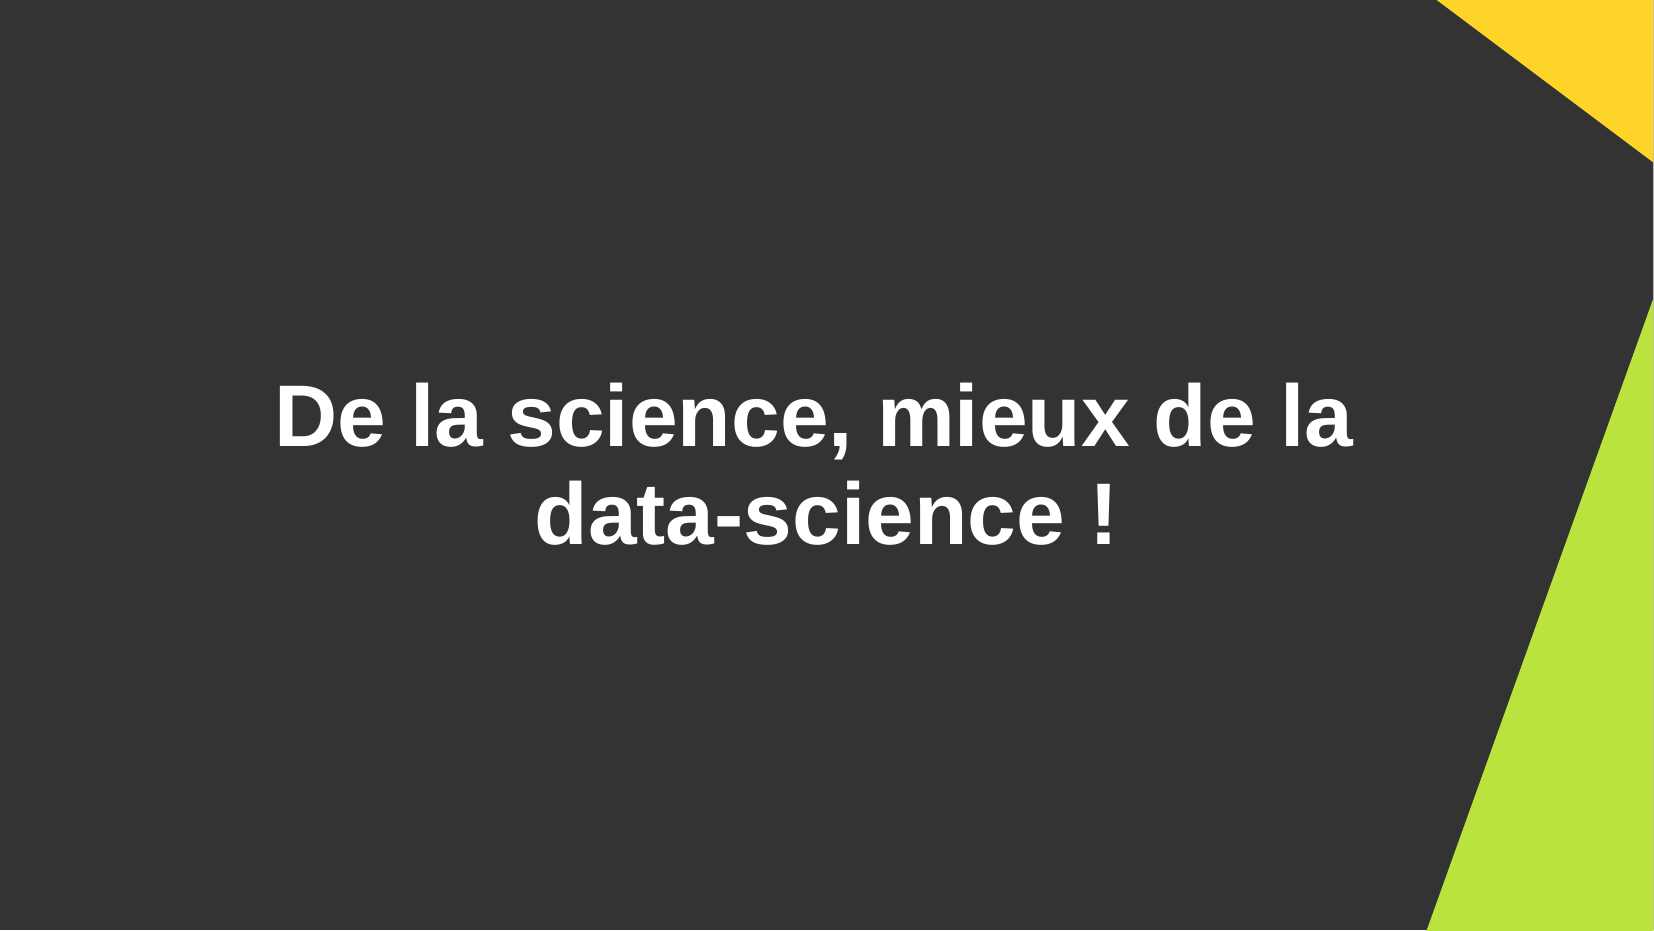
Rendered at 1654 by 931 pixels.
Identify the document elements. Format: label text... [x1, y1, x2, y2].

text_box [1436, 0, 1654, 163]
title De la science, mieux de la data-science ! [31, 367, 1622, 563]
text_box [1426, 296, 1654, 931]
